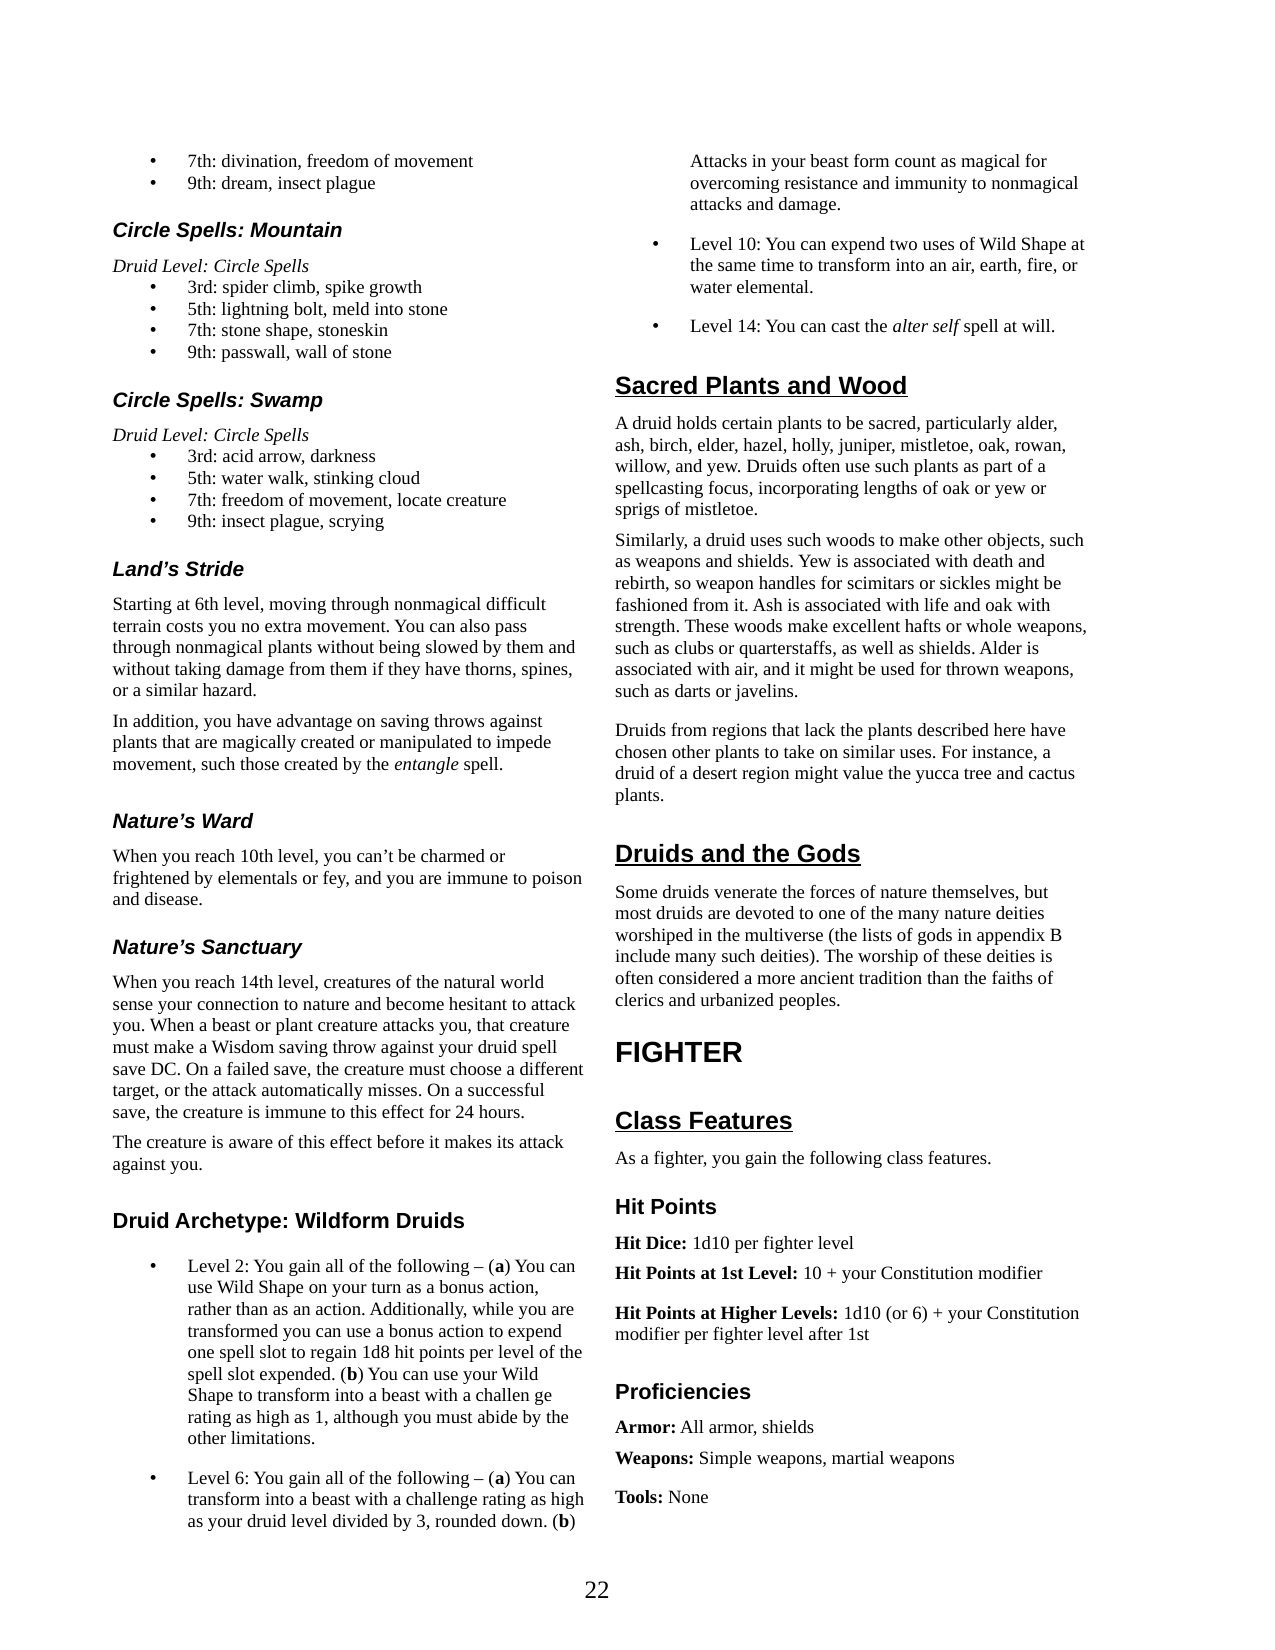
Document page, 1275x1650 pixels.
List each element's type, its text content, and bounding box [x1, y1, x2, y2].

text Similarly, a druid uses such woods to make other objects, such as weapons and shields. Yew is associated with death and rebirth, so weapon handles for scimitars or sickles might be fashioned from it. Ash is associated with life and oak with strength. These woods make excellent hafts or whole weapons, such as clubs or quarterstaffs, as well as shields. Alder is associated with air, and it might be used for thrown weapons, such as darts or javelins. [615, 529, 1087, 701]
text Hit Points at 1st Level: 10 + your Constitution modifier [615, 1262, 1087, 1284]
subtitle Druid Archetype: Wildform Druids [112, 1208, 585, 1233]
subtitle Nature’s Sanctuary [112, 935, 585, 959]
text In addition, you have advantage on saving throws against plants that are magically created or manipulated to impede movement, such those created by the entangle spell. [112, 710, 585, 774]
list 7th: freedom of movement, locate creature [150, 488, 585, 510]
subtitle Hit Points [615, 1194, 1087, 1219]
list 9th: insect plague, scrying [150, 510, 585, 532]
text Some druids venerate the forces of nature themselves, but most druids are devoted to one of the many nature deities worshiped in the multiverse (the lists of gods in appendix B include many such deities). The worship of these deities is often considered a more ancient tradition than the faiths of clerics and urbanized peoples. [615, 881, 1087, 1010]
text Druids from regions that lack the plants described here have chosen other plants to take on similar uses. For instance, a druid of a desert region might value the yucca tree and cactus plants. [615, 719, 1087, 805]
text Hit Dice: 1d10 per fighter level [615, 1232, 1087, 1253]
list 5th: lightning bolt, meld into stone [150, 298, 585, 319]
subtitle Class Features [615, 1106, 1087, 1135]
subtitle Nature’s Ward [112, 808, 585, 832]
list 3rd: spider climb, spike growth [150, 276, 585, 298]
subtitle Proficiencies [615, 1379, 1087, 1404]
list 3rd: acid arrow, darkness [150, 445, 585, 467]
text A druid holds certain plants to be sacred, particularly alder, ash, birch, elder, hazel, holly, juniper, mistletoe, oak, rowan, willow, and yew. Druids often use such plants as part of a spellcasting focus, incorporating lengths of oak or yew or sprigs of mistletoe. [615, 412, 1087, 520]
text Druid Level: Circle Spells [112, 424, 585, 445]
list Level 10: You can expend two uses of Wild Shape at the same time to transform into an air, earth, fire, or water elemental. [652, 233, 1087, 297]
text Weapons: Simple weapons, martial weapons [615, 1447, 1087, 1468]
list 9th: dream, insect plague [150, 172, 585, 193]
text When you reach 14th level, creatures of the natural world sense your connection to nature and become hesitant to attack you. When a beast or plant creature attacks you, that creature must make a Wisdom saving throw against your druid spell save DC. On a failed save, the creature must choose a different target, or the attack automatically misses. On a successful save, the creature is immune to this effect for 24 hours. [112, 971, 585, 1122]
list 7th: divination, freedom of movement [150, 150, 585, 172]
subtitle Sacred Plants and Wood [615, 371, 1087, 399]
subtitle Druids and the Gods [615, 839, 1087, 868]
text The creature is aware of this effect before it makes its attack against you. [112, 1131, 585, 1174]
text Druid Level: Circle Spells [112, 254, 585, 276]
list Level 2: You gain all of the following – (a) You can use Wild Shape on your turn as a bonus action, rather than as an action. Additionally, while you are transformed you can use a bonus action to expend one spell slot to regain 1d8 hit points per level of the spell slot expended. (b) You can use your Wild Shape to transform into a beast with a challen ge rating as high as 1, although you must abide by the other limitations. [150, 1255, 585, 1449]
text Armor: All armor, shields [615, 1416, 1087, 1438]
list 9th: passwall, wall of stone [150, 341, 585, 362]
subtitle Circle Spells: Swamp [112, 387, 585, 411]
text Tools: None [615, 1486, 1087, 1508]
subtitle Circle Spells: Mountain [112, 218, 585, 242]
list 7th: stone shape, stoneskin [150, 319, 585, 341]
text Starting at 6th level, moving through nonmagical difficult terrain costs you no extra movement. You can also pass through nonmagical plants without being slowed by them and without taking damage from them if they have thorns, spines, or a similar hazard. [112, 593, 585, 701]
subtitle Land’s Stride [112, 557, 585, 581]
text When you reach 10th level, you can’t be charmed or frightened by elementals or fey, and you are immune to poison and disease. [112, 845, 585, 910]
text As a fighter, you gain the following class features. [615, 1147, 1087, 1169]
text Hit Points at Higher Levels: 1d10 (or 6) + your Constitution modifier per fighter level after 1st [615, 1302, 1087, 1345]
subtitle Fighter [615, 1035, 1087, 1068]
list Attacks in your beast form count as magical for overcoming resistance and immunity to nonmagical attacks and damage. [652, 150, 1087, 215]
list Level 6: You gain all of the following – (a) You can transform into a beast with a challenge rating as high as your druid level divided by 3, rounded down. (b) [150, 1467, 585, 1531]
list 5th: water walk, stinking cloud [150, 467, 585, 488]
list Level 14: You can cast the alter self spell at will. [652, 315, 1087, 337]
